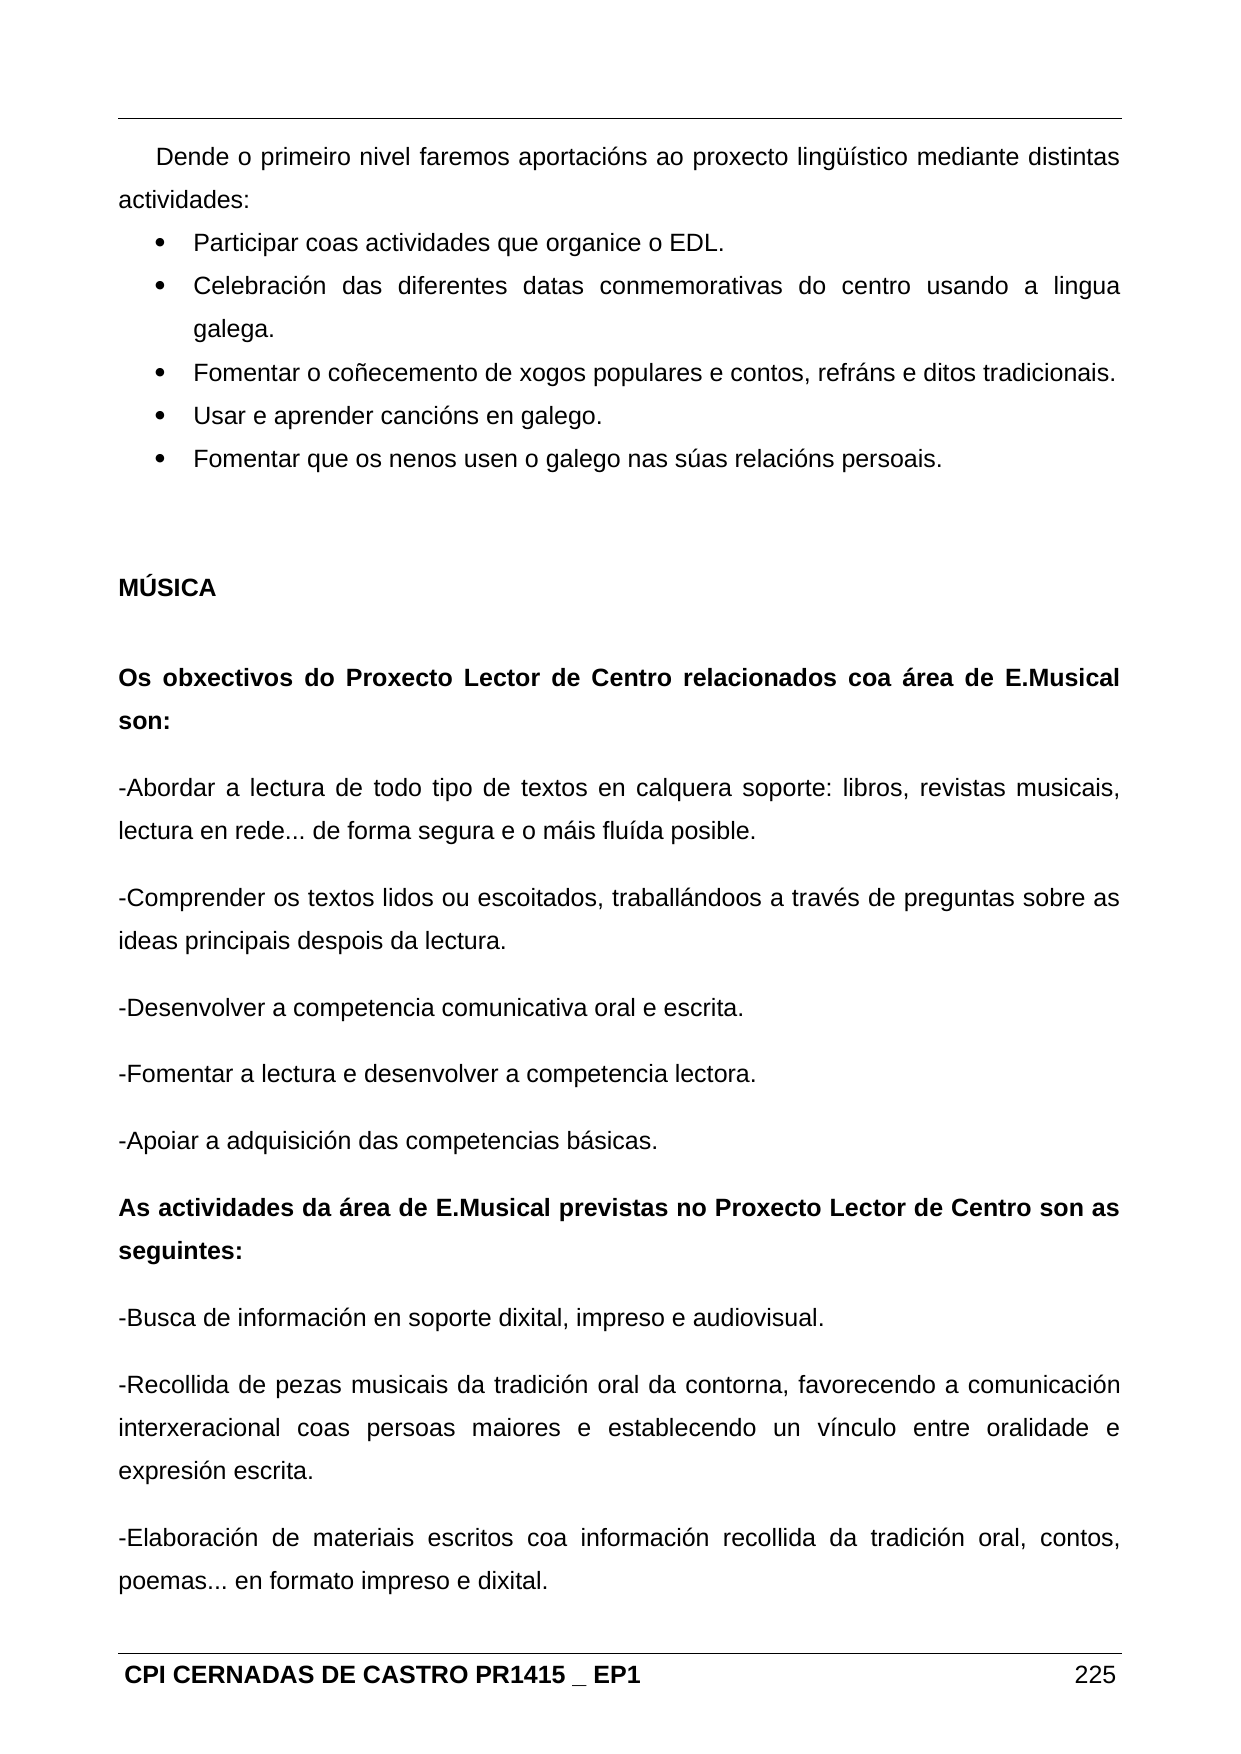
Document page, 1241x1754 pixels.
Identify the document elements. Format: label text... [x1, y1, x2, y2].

text -Fomentar a lectura e desenvolver a competencia lectora. [118, 1059, 1122, 1088]
list Fomentar o coñecemento de xogos populares e contos, refráns e ditos tradicionais. [156, 357, 1122, 386]
list Celebración das diferentes datas conmemorativas do centro usando a lingua galega. [156, 271, 1122, 343]
list MÚSICA [118, 573, 1122, 602]
list Usar e aprender cancións en galego. [156, 401, 1122, 429]
list Fomentar que os nenos usen o galego nas súas relacións persoais. [156, 444, 1122, 473]
text Os obxectivos do Proxecto Lector de Centro relacionados coa área de E.Musical son: [118, 663, 1122, 734]
list Dende o primeiro nivel faremos aportacións ao proxecto lingüístico mediante distintas actividades: [118, 142, 1122, 213]
text -Comprender os textos lidos ou escoitados, traballándoos a través de preguntas sobre as ideas principais despois da lectura. [118, 883, 1122, 954]
text -Recollida de pezas musicais da tradición oral da contorna, favorecendo a comunicación interxeracional coas persoas maiores e establecendo un vínculo entre oralidade e expresión escrita. [118, 1370, 1122, 1485]
list Participar coas actividades que organice o EDL. [156, 228, 1122, 257]
text -Abordar a lectura de todo tipo de textos en calquera soporte: libros, revistas musicais, lectura en rede... de forma segura e o máis fluída posible. [118, 773, 1122, 844]
text -Apoiar a adquisición das competencias básicas. [118, 1126, 1122, 1155]
text -Desenvolver a competencia comunicativa oral e escrita. [118, 993, 1122, 1021]
text -Busca de información en soporte dixital, impreso e audiovisual. [118, 1303, 1122, 1332]
text -Elaboración de materiais escritos coa información recollida da tradición oral, contos, poemas... en formato impreso e dixital. [118, 1523, 1122, 1595]
text As actividades da área de E.Musical previstas no Proxecto Lector de Centro son as seguintes: [118, 1193, 1122, 1265]
